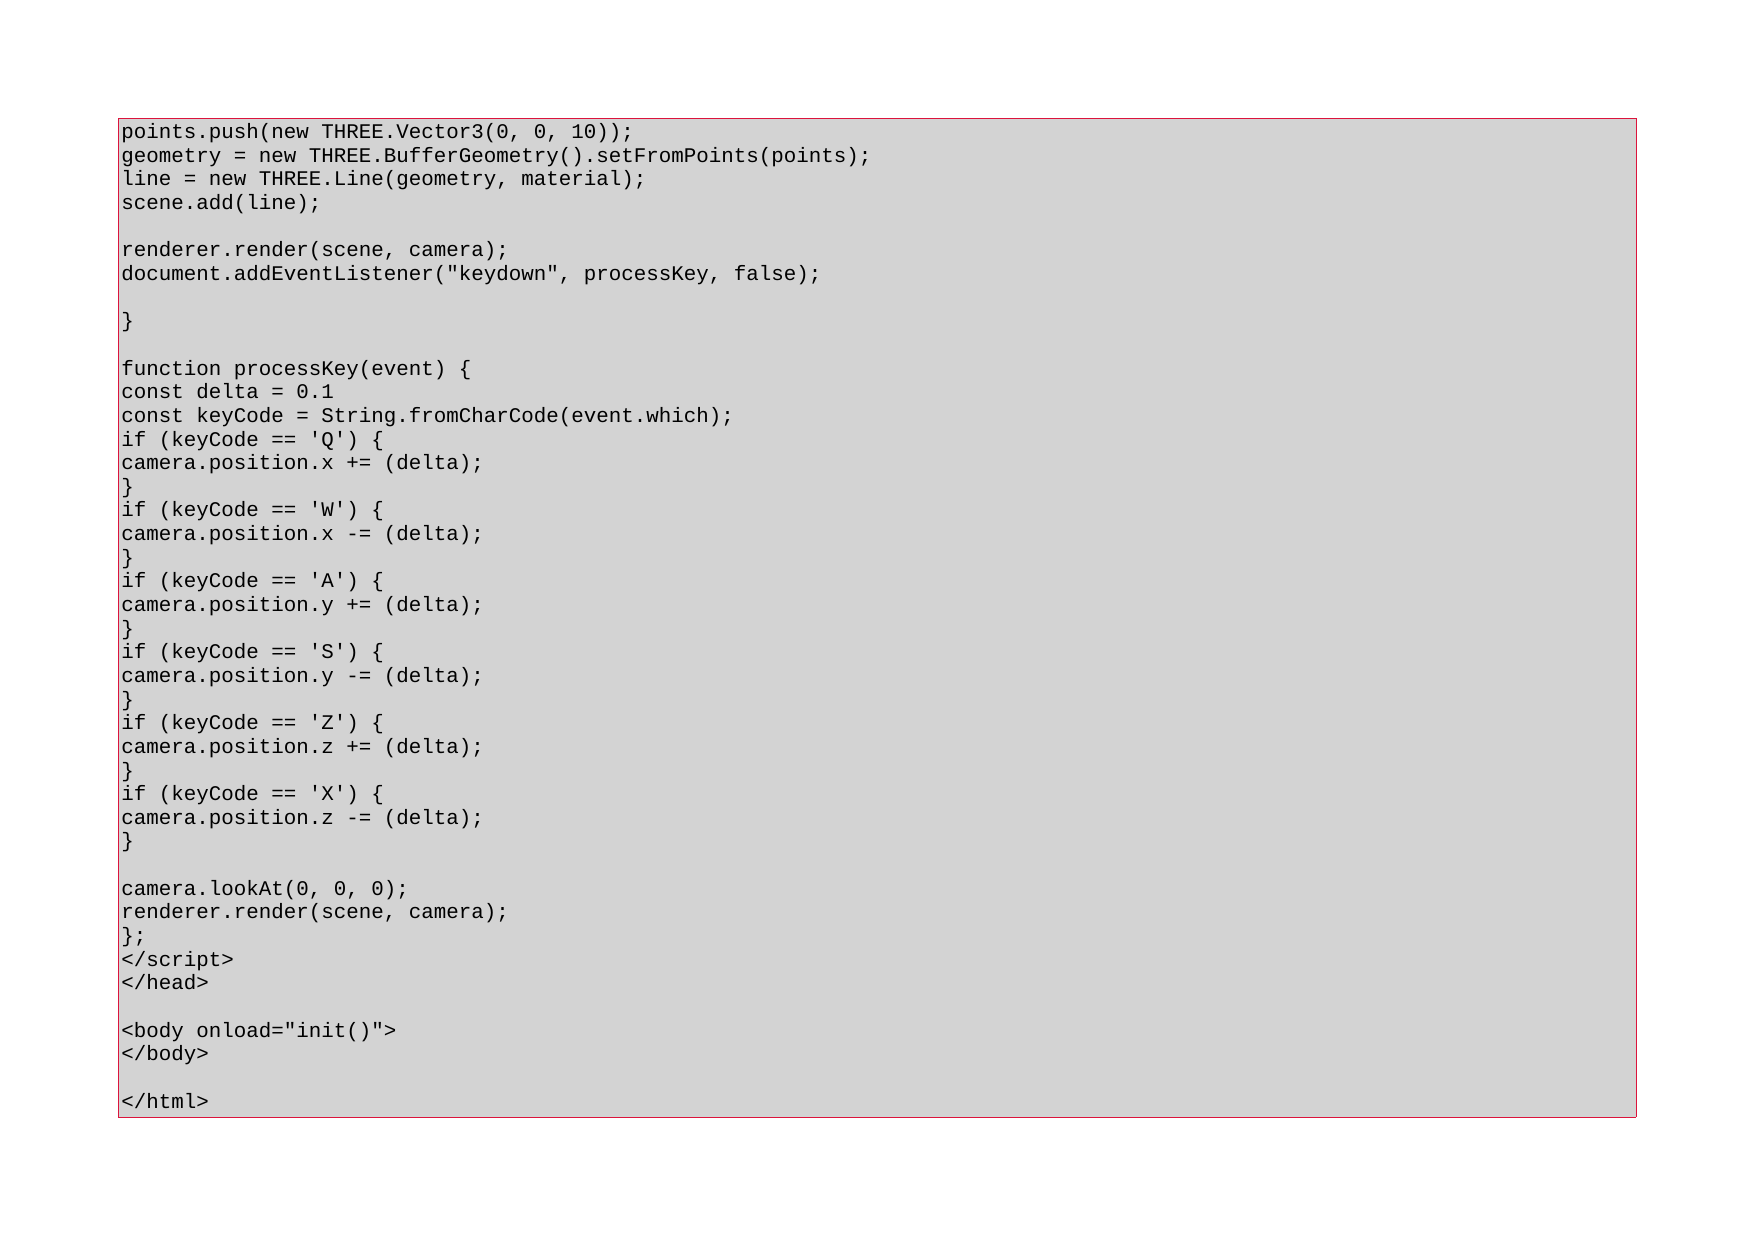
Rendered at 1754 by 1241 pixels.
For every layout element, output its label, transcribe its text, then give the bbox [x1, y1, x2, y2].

text camera.position.x += (delta); [119, 449, 1636, 473]
text } [119, 686, 1636, 709]
text } [119, 307, 1636, 331]
text </script> [119, 946, 1636, 969]
text if (keyCode == 'S') { [119, 638, 1636, 662]
text const delta = 0.1 [119, 378, 1636, 402]
text function processKey(event) { [119, 354, 1636, 378]
text <body onload="init()"> [119, 1017, 1636, 1040]
text if (keyCode == 'Z') { [119, 709, 1636, 733]
text } [119, 827, 1636, 851]
text const keyCode = String.fromCharCode(event.which); [119, 402, 1636, 426]
text camera.lookAt(0, 0, 0); [119, 875, 1636, 898]
text } [119, 473, 1636, 496]
text camera.position.z -= (delta); [119, 804, 1636, 827]
text </html> [119, 1088, 1636, 1117]
text if (keyCode == 'X') { [119, 780, 1636, 804]
text </body> [119, 1040, 1636, 1064]
text } [119, 544, 1636, 567]
text geometry = new THREE.BufferGeometry().setFromPoints(points); [119, 142, 1636, 165]
text } [119, 615, 1636, 638]
text camera.position.y += (delta); [119, 591, 1636, 615]
text points.push(new THREE.Vector3(0, 0, 10)); [119, 119, 1636, 142]
text camera.position.y -= (delta); [119, 662, 1636, 686]
text if (keyCode == 'Q') { [119, 426, 1636, 449]
text document.addEventListener("keydown", processKey, false); [119, 260, 1636, 284]
text line = new THREE.Line(geometry, material); [119, 165, 1636, 189]
text camera.position.x -= (delta); [119, 520, 1636, 544]
text }; [119, 922, 1636, 946]
text if (keyCode == 'W') { [119, 496, 1636, 520]
text scene.add(line); [119, 189, 1636, 213]
text renderer.render(scene, camera); [119, 236, 1636, 260]
text </head> [119, 969, 1636, 993]
text camera.position.z += (delta); [119, 733, 1636, 757]
text renderer.render(scene, camera); [119, 898, 1636, 922]
text if (keyCode == 'A') { [119, 567, 1636, 591]
text } [119, 757, 1636, 780]
